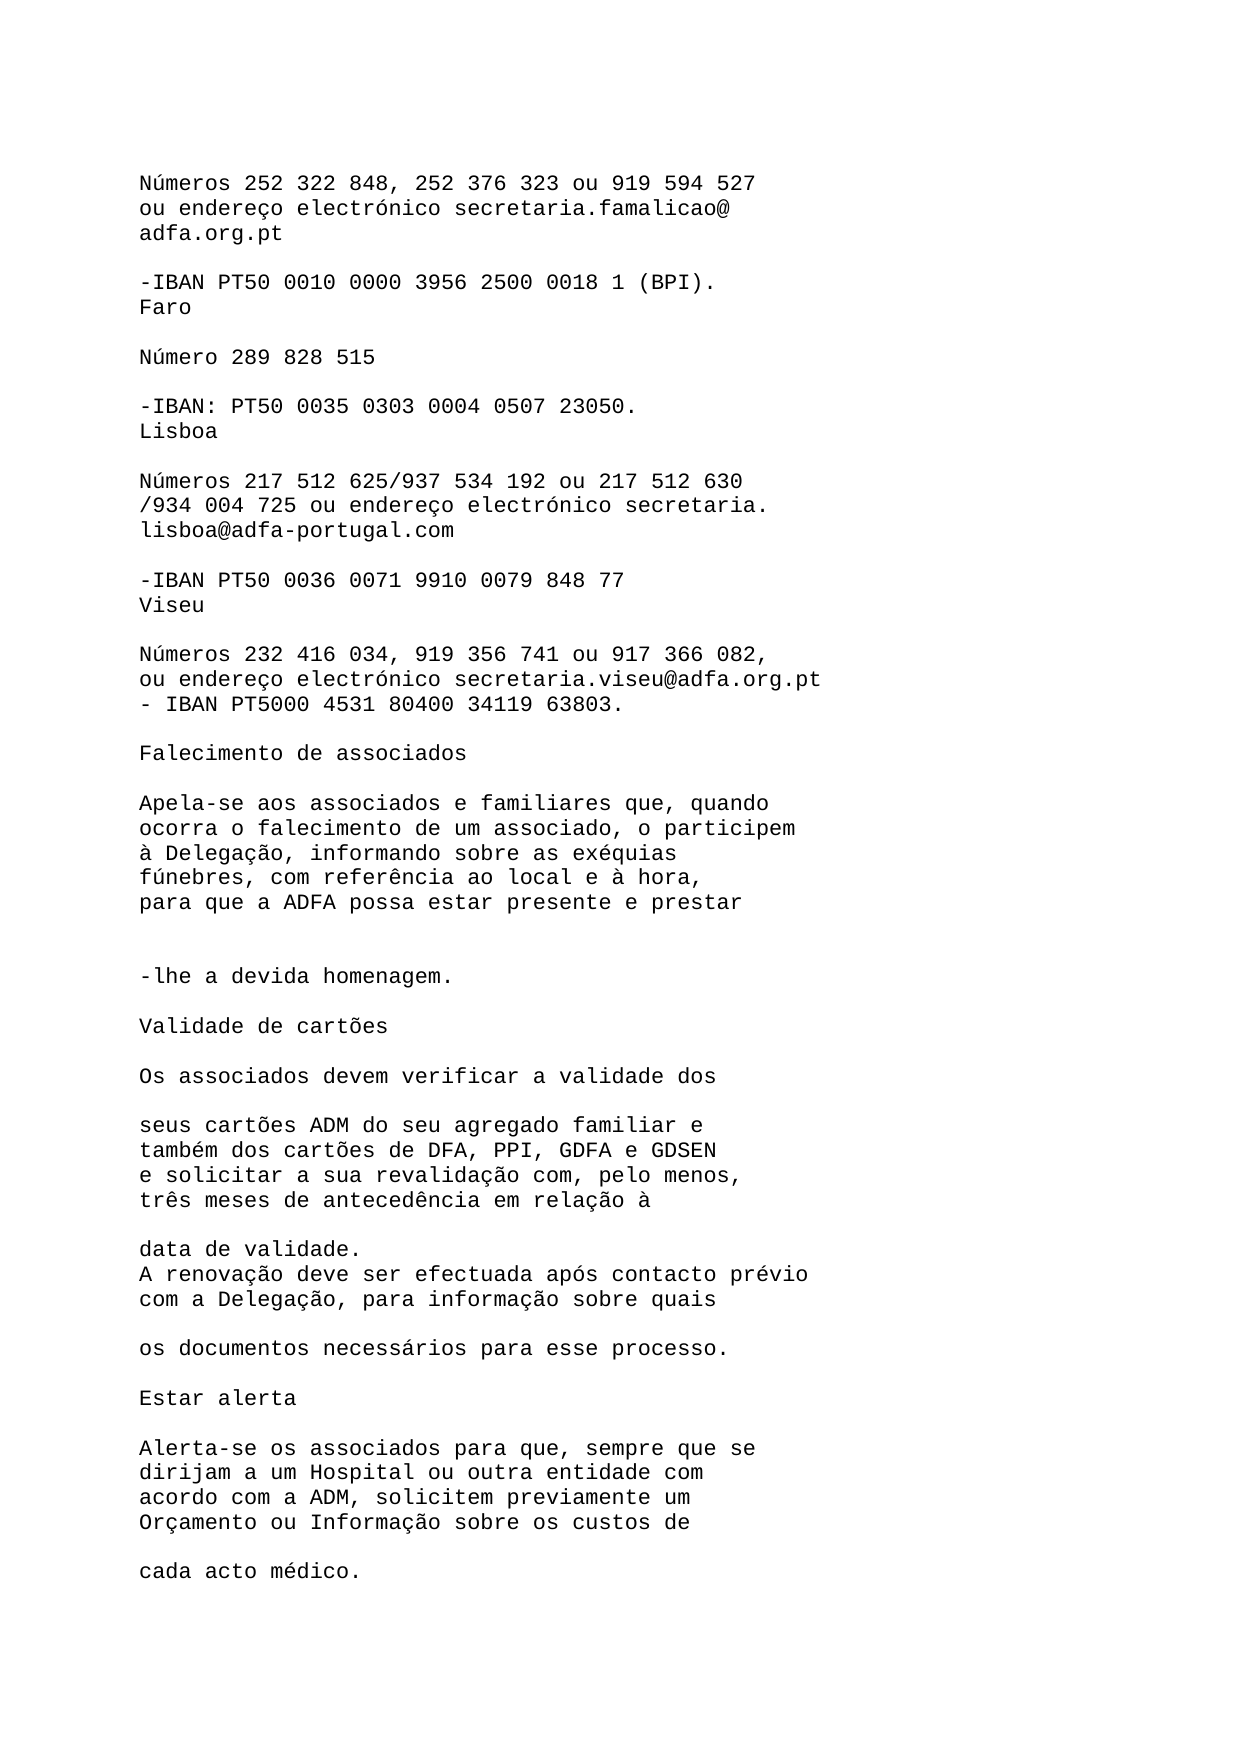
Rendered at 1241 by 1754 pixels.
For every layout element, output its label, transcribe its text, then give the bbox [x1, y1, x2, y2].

text Apela-se aos associados e familiares que, quando [139, 792, 1101, 817]
text - IBAN PT5000 4531 80400 34119 63803. [139, 693, 1101, 718]
text ou endereço electrónico secretaria.viseu@adfa.org.pt [139, 668, 1101, 693]
text cada acto médico. [139, 1561, 1101, 1586]
text acordo com a ADM, solicitem previamente um [139, 1486, 1101, 1511]
text ocorra o falecimento de um associado, o participem [139, 817, 1101, 842]
text Orçamento ou Informação sobre os custos de [139, 1511, 1101, 1536]
text Faro [139, 296, 1101, 321]
text seus cartões ADM do seu agregado familiar e [139, 1114, 1101, 1139]
text Viseu [139, 594, 1101, 619]
text dirijam a um Hospital ou outra entidade com [139, 1462, 1101, 1486]
text Validade de cartões [139, 1015, 1101, 1040]
text Estar alerta [139, 1387, 1101, 1412]
text /934 004 725 ou endereço electrónico secretaria. [139, 495, 1101, 519]
text data de validade. [139, 1238, 1101, 1263]
text Número 289 828 515 [139, 346, 1101, 371]
text -IBAN: PT50 0035 0303 0004 0507 23050. [139, 396, 1101, 420]
text lisboa@adfa-portugal.com [139, 519, 1101, 544]
text A renovação deve ser efectuada após contacto prévio [139, 1263, 1101, 1288]
text Números 217 512 625/937 534 192 ou 217 512 630 [139, 470, 1101, 495]
text três meses de antecedência em relação à [139, 1189, 1101, 1214]
text -IBAN PT50 0036 0071 9910 0079 848 77 [139, 569, 1101, 594]
text Alerta-se os associados para que, sempre que se [139, 1437, 1101, 1462]
text adfa.org.pt [139, 222, 1101, 247]
text ou endereço electrónico secretaria.famalicao@ [139, 197, 1101, 222]
text Lisboa [139, 420, 1101, 445]
text também dos cartões de DFA, PPI, GDFA e GDSEN [139, 1139, 1101, 1164]
text fúnebres, com referência ao local e à hora, [139, 867, 1101, 891]
text para que a ADFA possa estar presente e prestar [139, 891, 1101, 916]
text -lhe a devida homenagem. [139, 966, 1101, 991]
text Números 232 416 034, 919 356 741 ou 917 366 082, [139, 643, 1101, 668]
text os documentos necessários para esse processo. [139, 1338, 1101, 1362]
text à Delegação, informando sobre as exéquias [139, 842, 1101, 867]
text -IBAN PT50 0010 0000 3956 2500 0018 1 (BPI). [139, 272, 1101, 296]
text Os associados devem verificar a validade dos [139, 1065, 1101, 1090]
text Números 252 322 848, 252 376 323 ou 919 594 527 [139, 172, 1101, 197]
text com a Delegação, para informação sobre quais [139, 1288, 1101, 1313]
text e solicitar a sua revalidação com, pelo menos, [139, 1164, 1101, 1189]
text Falecimento de associados [139, 743, 1101, 767]
